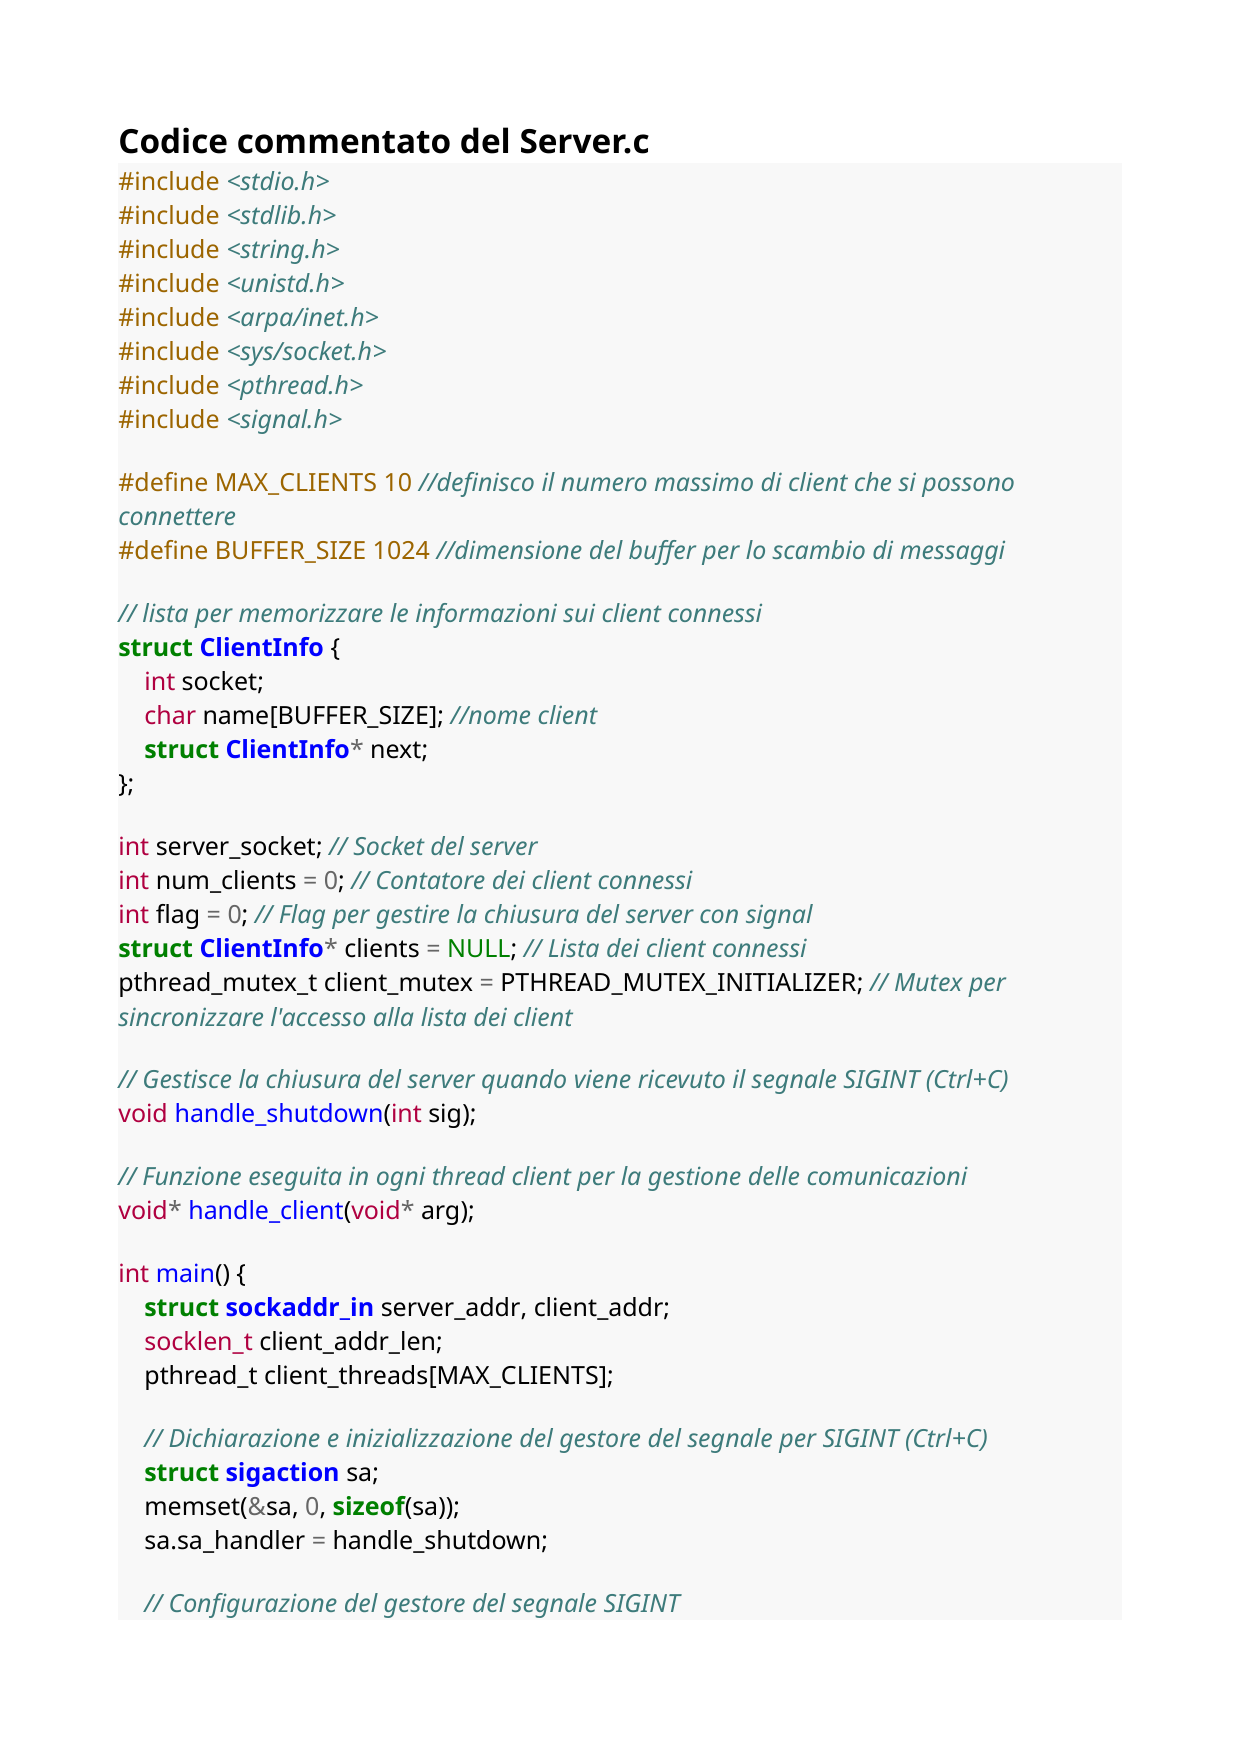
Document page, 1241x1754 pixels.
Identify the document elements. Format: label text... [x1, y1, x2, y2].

text int server_socket; // Socket del server [118, 829, 1122, 863]
text // Dichiarazione e inizializzazione del gestore del segnale per SIGINT (Ctrl+C) [118, 1421, 1122, 1455]
text #include <string.h> [118, 232, 1122, 266]
text memset(&sa, 0, sizeof(sa)); [118, 1489, 1122, 1523]
text struct ClientInfo* next; [118, 732, 1122, 766]
text #include <pthread.h> [118, 368, 1122, 402]
text }; [118, 766, 1122, 800]
text void handle_shutdown(int sig); [118, 1096, 1122, 1130]
text #include <signal.h> [118, 402, 1122, 436]
text #include <sys/socket.h> [118, 334, 1122, 368]
text struct sockaddr_in server_addr, client_addr; [118, 1290, 1122, 1324]
text // Funzione eseguita in ogni thread client per la gestione delle comunicazioni [118, 1159, 1122, 1193]
text struct ClientInfo { [118, 630, 1122, 664]
text #include <stdlib.h> [118, 198, 1122, 232]
text pthread_t client_threads[MAX_CLIENTS]; [118, 1358, 1122, 1392]
text char name[BUFFER_SIZE]; //nome client [118, 698, 1122, 732]
text #define BUFFER_SIZE 1024 //dimensione del buffer per lo scambio di messaggi [118, 533, 1122, 567]
text // Gestisce la chiusura del server quando viene ricevuto il segnale SIGINT (Ctrl+C) [118, 1062, 1122, 1096]
text // lista per memorizzare le informazioni sui client connessi [118, 596, 1122, 630]
text int flag = 0; // Flag per gestire la chiusura del server con signal [118, 897, 1122, 931]
text sa.sa_handler = handle_shutdown; [118, 1523, 1122, 1557]
text #include <unistd.h> [118, 266, 1122, 300]
text int socket; [118, 664, 1122, 698]
text Codice commentato del Server.c [118, 118, 1122, 163]
text int num_clients = 0; // Contatore dei client connessi [118, 863, 1122, 897]
text #define MAX_CLIENTS 10 //definisco il numero massimo di client che si possono connettere [118, 465, 1122, 533]
text // Configurazione del gestore del segnale SIGINT [118, 1586, 1122, 1620]
text #include <stdio.h> [118, 163, 1122, 198]
text int main() { [118, 1256, 1122, 1290]
text struct sigaction sa; [118, 1455, 1122, 1489]
text struct ClientInfo* clients = NULL; // Lista dei client connessi [118, 931, 1122, 965]
text socklen_t client_addr_len; [118, 1324, 1122, 1358]
text pthread_mutex_t client_mutex = PTHREAD_MUTEX_INITIALIZER; // Mutex per sincronizzare l'accesso alla lista dei client [118, 965, 1122, 1033]
text void* handle_client(void* arg); [118, 1193, 1122, 1227]
text #include <arpa/inet.h> [118, 300, 1122, 334]
